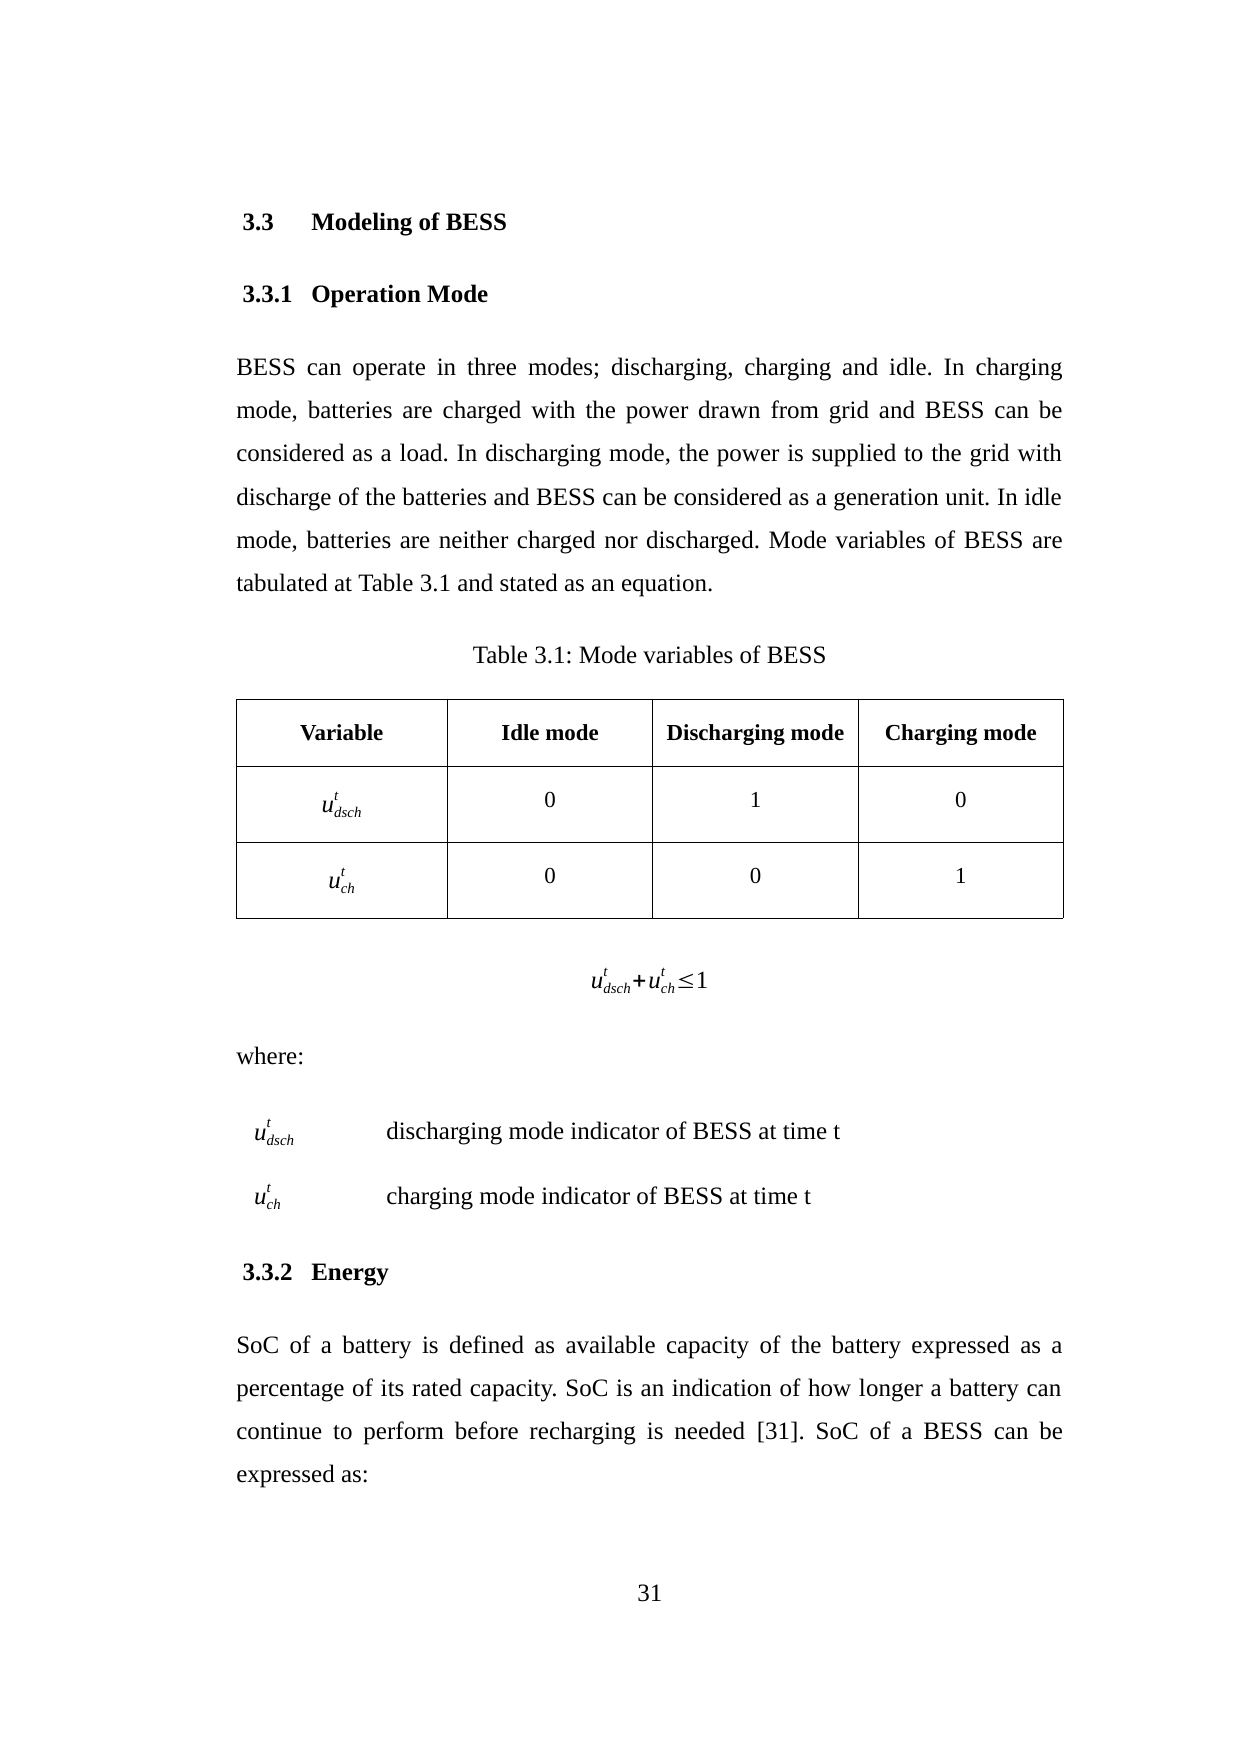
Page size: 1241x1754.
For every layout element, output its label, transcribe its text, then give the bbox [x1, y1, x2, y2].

table_cell [237, 843, 447, 918]
subtitle Modeling of BESS [236, 207, 1063, 236]
table_cell 0 [653, 843, 858, 918]
subtitle Energy [236, 1257, 1063, 1286]
text discharging mode indicator of BESS at time t [236, 1114, 1063, 1149]
subtitle Operation Mode [236, 279, 1063, 308]
table_header Variable [237, 700, 447, 766]
table_cell 0 [448, 843, 652, 918]
table_cell 0 [448, 767, 652, 842]
text Table 3.1: Mode variables of BESS [236, 641, 1063, 669]
table_cell 1 [653, 767, 858, 842]
table_header Discharging mode [653, 700, 858, 766]
table_cell [237, 767, 447, 842]
table_header Idle mode [448, 700, 652, 766]
table_cell 1 [859, 843, 1063, 918]
text BESS can operate in three modes; discharging, charging and idle. In charging mode, batteries are charged with the power drawn from grid and BESS can be considered as a load. In discharging mode, the power is supplied to the grid with discharge of the batteries and BESS can be considered as a generation unit. In idle mode, batteries are neither charged nor discharged. Mode variables of BESS are tabulated at Table 3.1 and stated as an equation. [236, 352, 1063, 597]
text SoC of a battery is defined as available capacity of the battery expressed as a percentage of its rated capacity. SoC is an indication of how longer a battery can continue to perform before recharging is needed [31]. SoC of a BESS can be expressed as: [236, 1330, 1063, 1488]
table_cell 0 [859, 767, 1063, 842]
text where: [236, 1041, 1063, 1070]
text charging mode indicator of BESS at time t [236, 1178, 1063, 1213]
table_header Charging mode [859, 700, 1063, 766]
